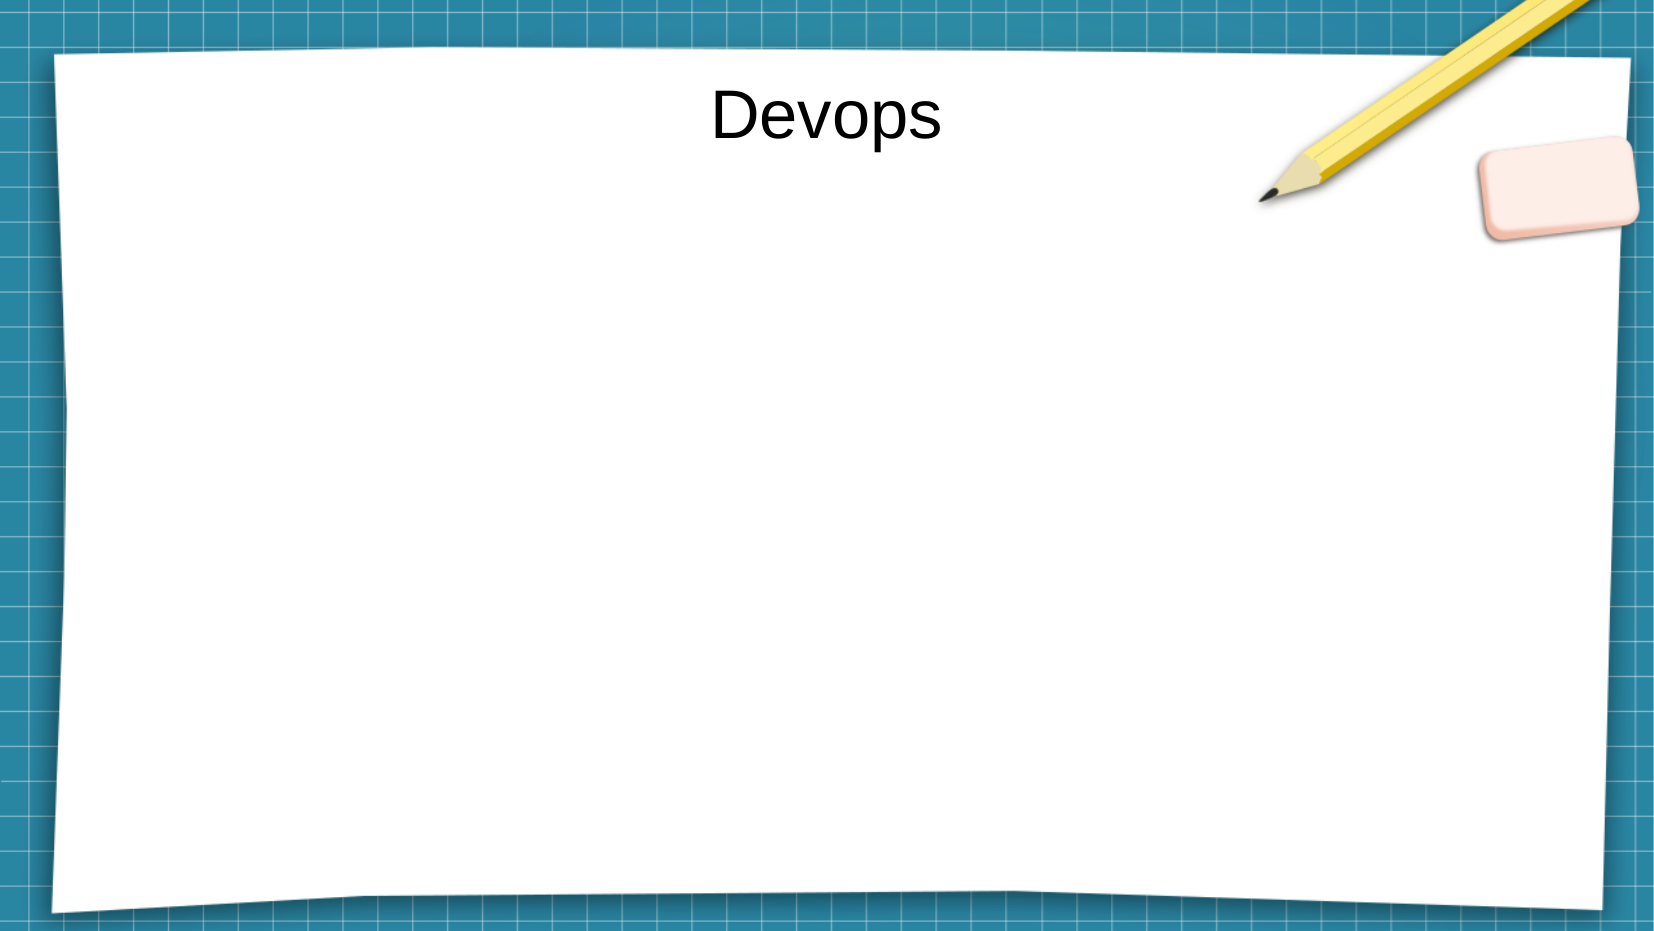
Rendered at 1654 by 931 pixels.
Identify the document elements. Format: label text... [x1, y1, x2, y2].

title Devops [82, 37, 1571, 193]
picture [0, 0, 1654, 931]
